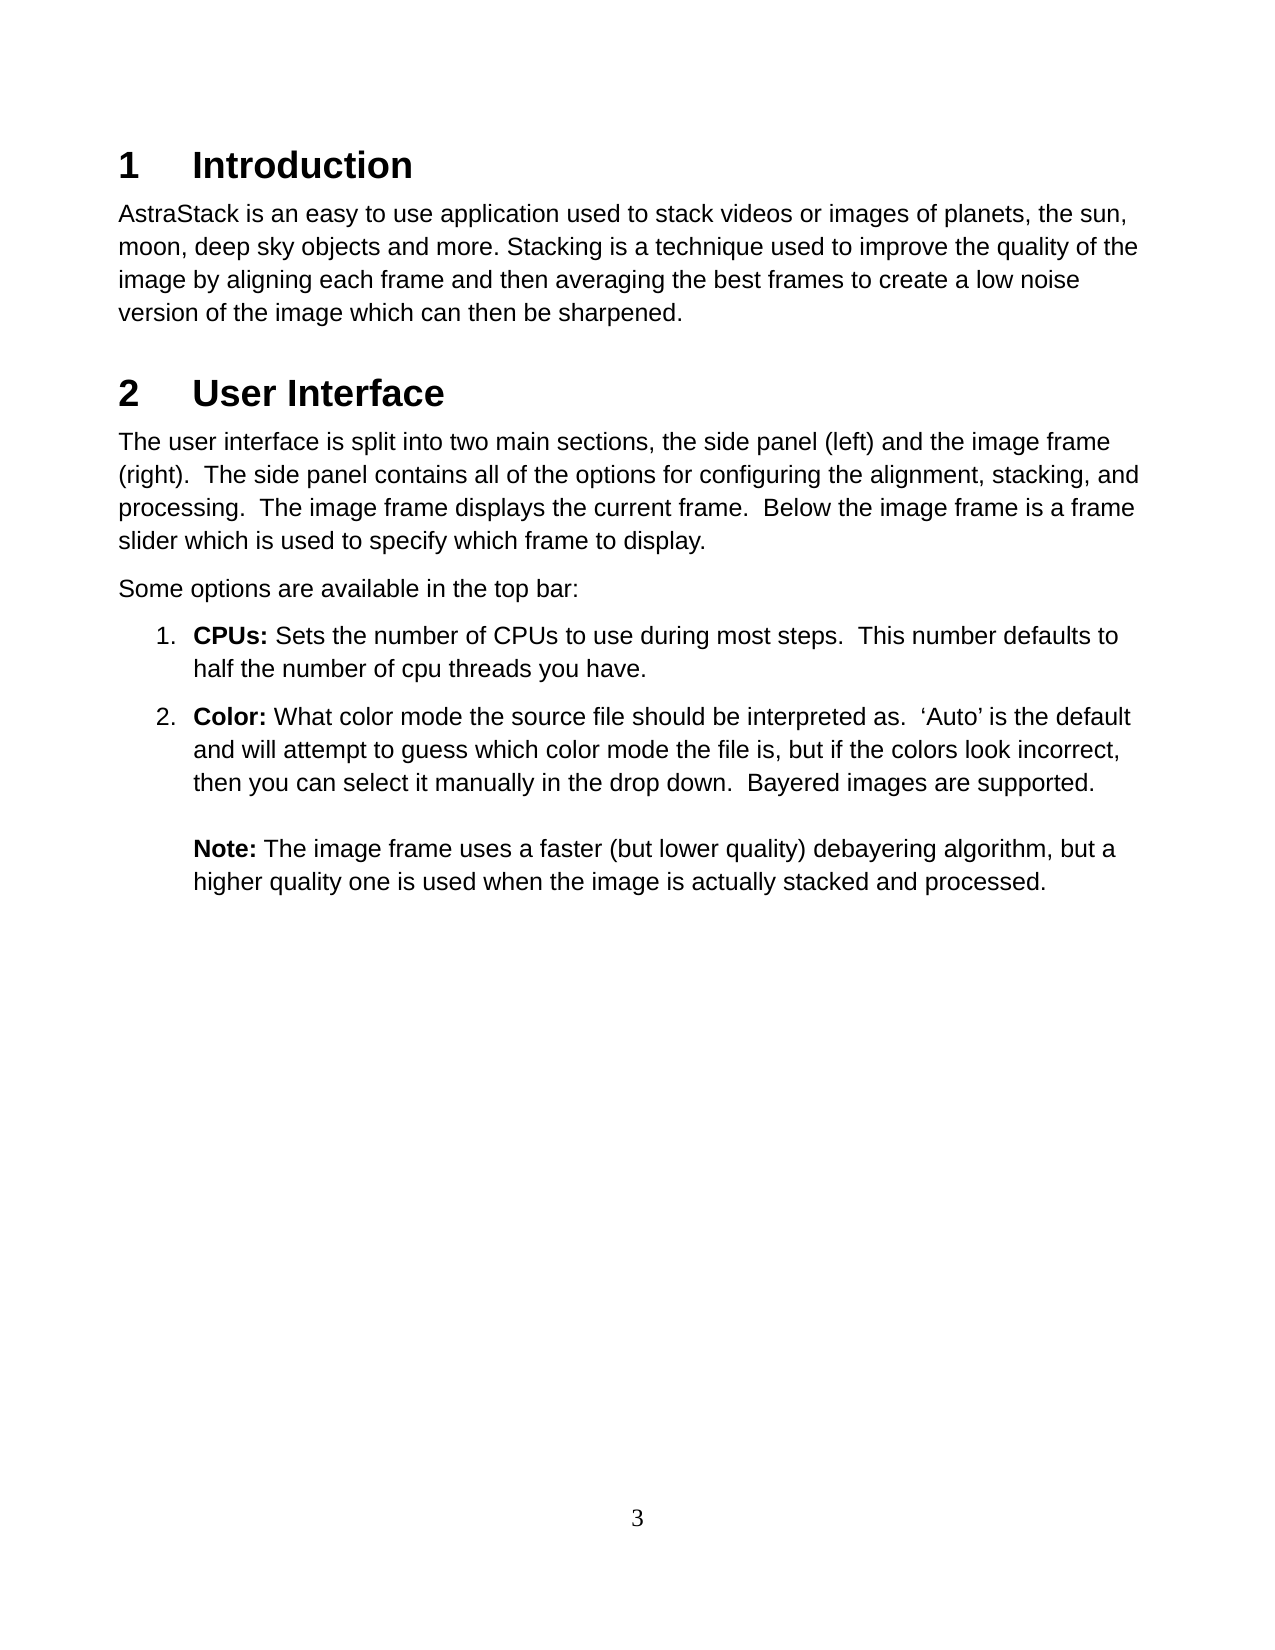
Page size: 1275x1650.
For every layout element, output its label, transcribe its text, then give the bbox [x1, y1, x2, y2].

text The user interface is split into two main sections, the side panel (left) and the image frame (right). The side panel contains all of the options for configuring the alignment, stacking, and processing. The image frame displays the current frame. Below the image frame is a frame slider which is used to specify which frame to display. [118, 427, 1157, 555]
subtitle User Interface [118, 371, 1157, 414]
text AstraStack is an easy to use application used to stack videos or images of planets, the sun, moon, deep sky objects and more. Stacking is a technique used to improve the quality of the image by aligning each frame and then averaging the best frames to create a low noise version of the image which can then be sharpened. [118, 199, 1157, 327]
list CPUs: Sets the number of CPUs to use during most steps. This number defaults to half the number of cpu threads you have. [156, 621, 1157, 683]
text Some options are available in the top bar: [118, 574, 1157, 602]
subtitle Introduction [118, 143, 1157, 187]
list Color: What color mode the source file should be interpreted as. ‘Auto’ is the default and will attempt to guess which color mode the file is, but if the colors look incorrect, then you can select it manually in the drop down. Bayered images are supported. Note: The image frame uses a faster (but lower quality) debayering algorithm, but a higher quality one is used when the image is actually stacked and processed. [156, 702, 1157, 896]
